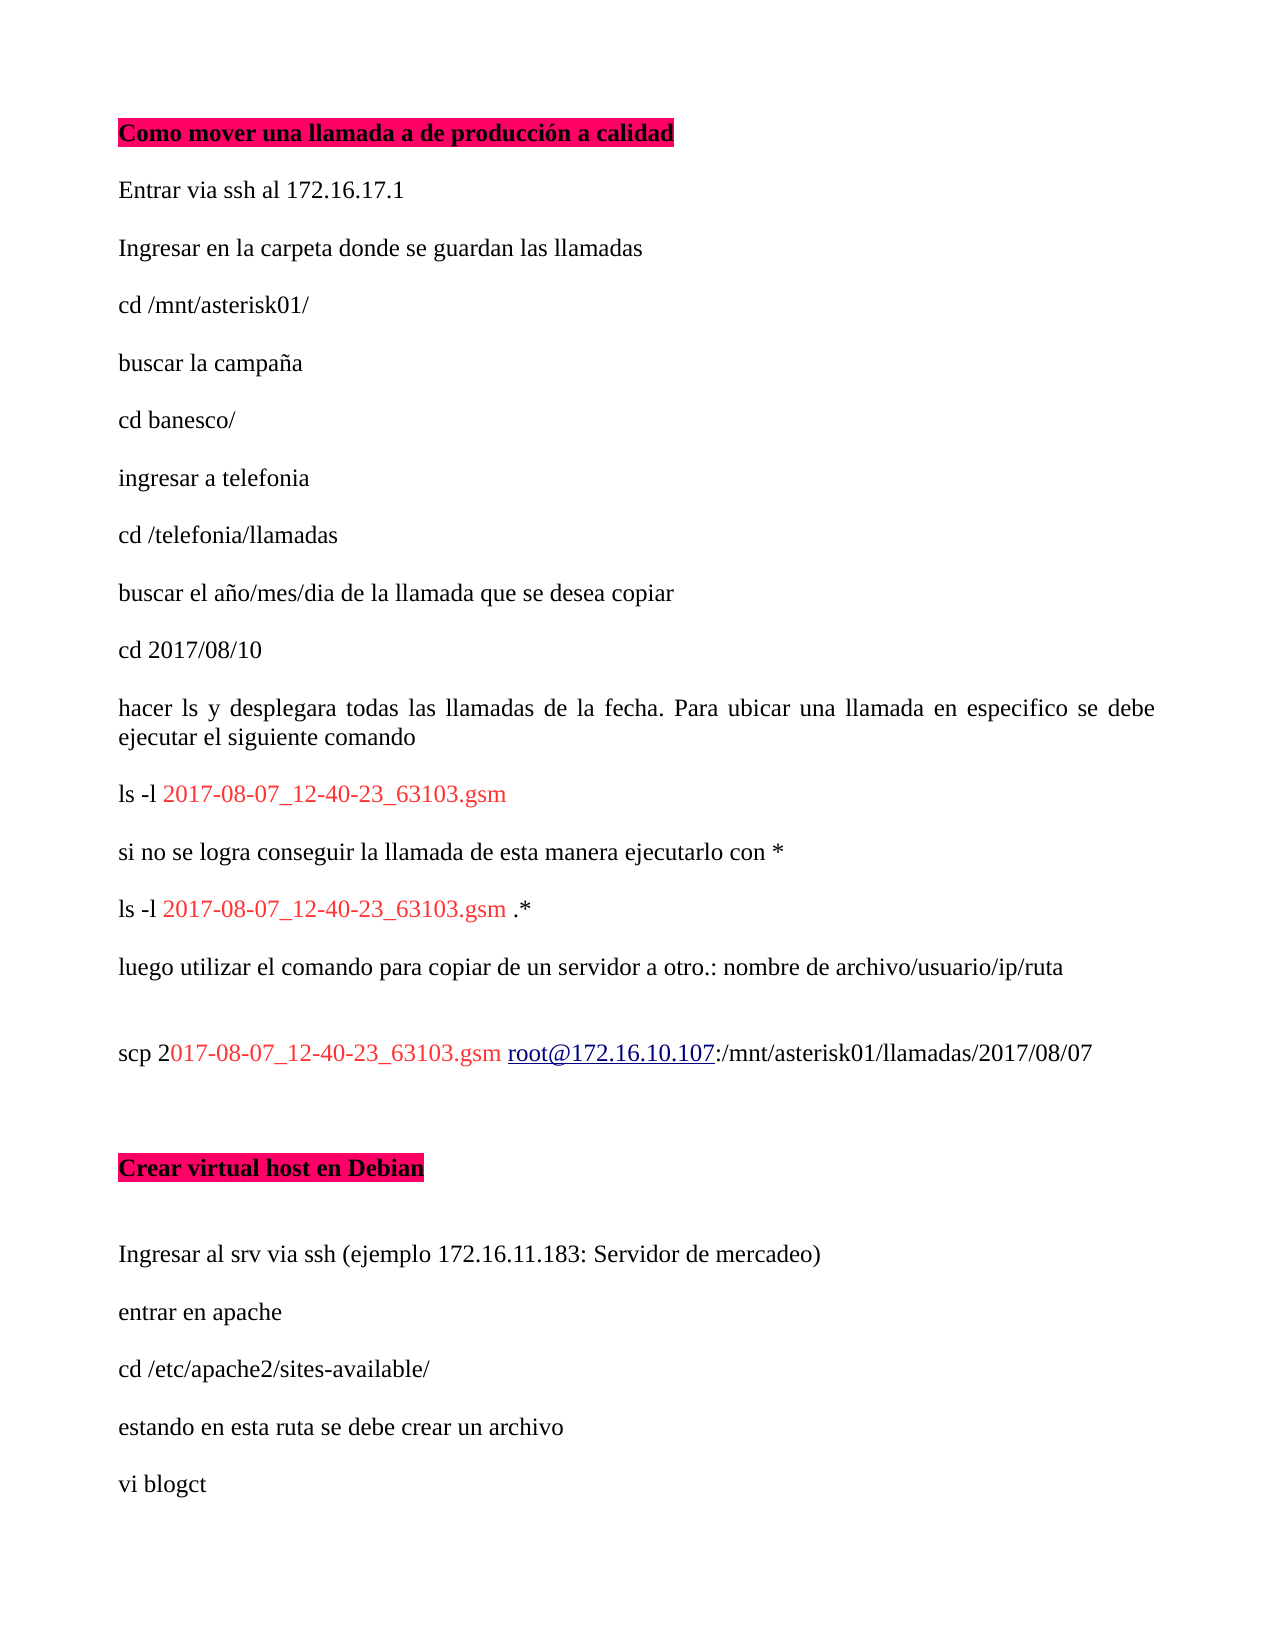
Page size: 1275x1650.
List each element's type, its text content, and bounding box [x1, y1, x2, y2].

text ingresar a telefonia [118, 463, 1157, 492]
text cd /mnt/asterisk01/ [118, 291, 1157, 319]
text scp 2017-08-07_12-40-23_63103.gsm root@172.16.10.107:/mnt/asterisk01/llamadas/2017/08/07 [118, 1038, 1157, 1067]
text cd 2017/08/10 [118, 636, 1157, 664]
text cd /telefonia/llamadas [118, 521, 1157, 549]
text buscar el año/mes/dia de la llamada que se desea copiar [118, 578, 1157, 607]
text Ingresar al srv via ssh (ejemplo 172.16.11.183: Servidor de mercadeo) [118, 1239, 1157, 1268]
text cd banesco/ [118, 406, 1157, 434]
text cd /etc/apache2/sites-available/ [118, 1354, 1157, 1383]
text luego utilizar el comando para copiar de un servidor a otro.: nombre de archivo/usuario/ip/ruta [118, 952, 1157, 981]
text estando en esta ruta se debe crear un archivo [118, 1412, 1157, 1441]
text Ingresar en la carpeta donde se guardan las llamadas [118, 233, 1157, 262]
text ls -l 2017-08-07_12-40-23_63103.gsm [118, 779, 1157, 808]
text si no se logra conseguir la llamada de esta manera ejecutarlo con * [118, 837, 1157, 866]
text Como mover una llamada a de producción a calidad [118, 118, 1157, 147]
text entrar en apache [118, 1297, 1157, 1326]
text hacer ls y desplegara todas las llamadas de la fecha. Para ubicar una llamada en especifico se debe ejecutar el siguiente comando [118, 693, 1157, 751]
text ls -l 2017-08-07_12-40-23_63103.gsm .* [118, 894, 1157, 923]
text Entrar via ssh al 172.16.17.1 [118, 176, 1157, 204]
text buscar la campaña [118, 348, 1157, 377]
text vi blogct [118, 1469, 1157, 1498]
text Crear virtual host en Debian [118, 1153, 1157, 1182]
